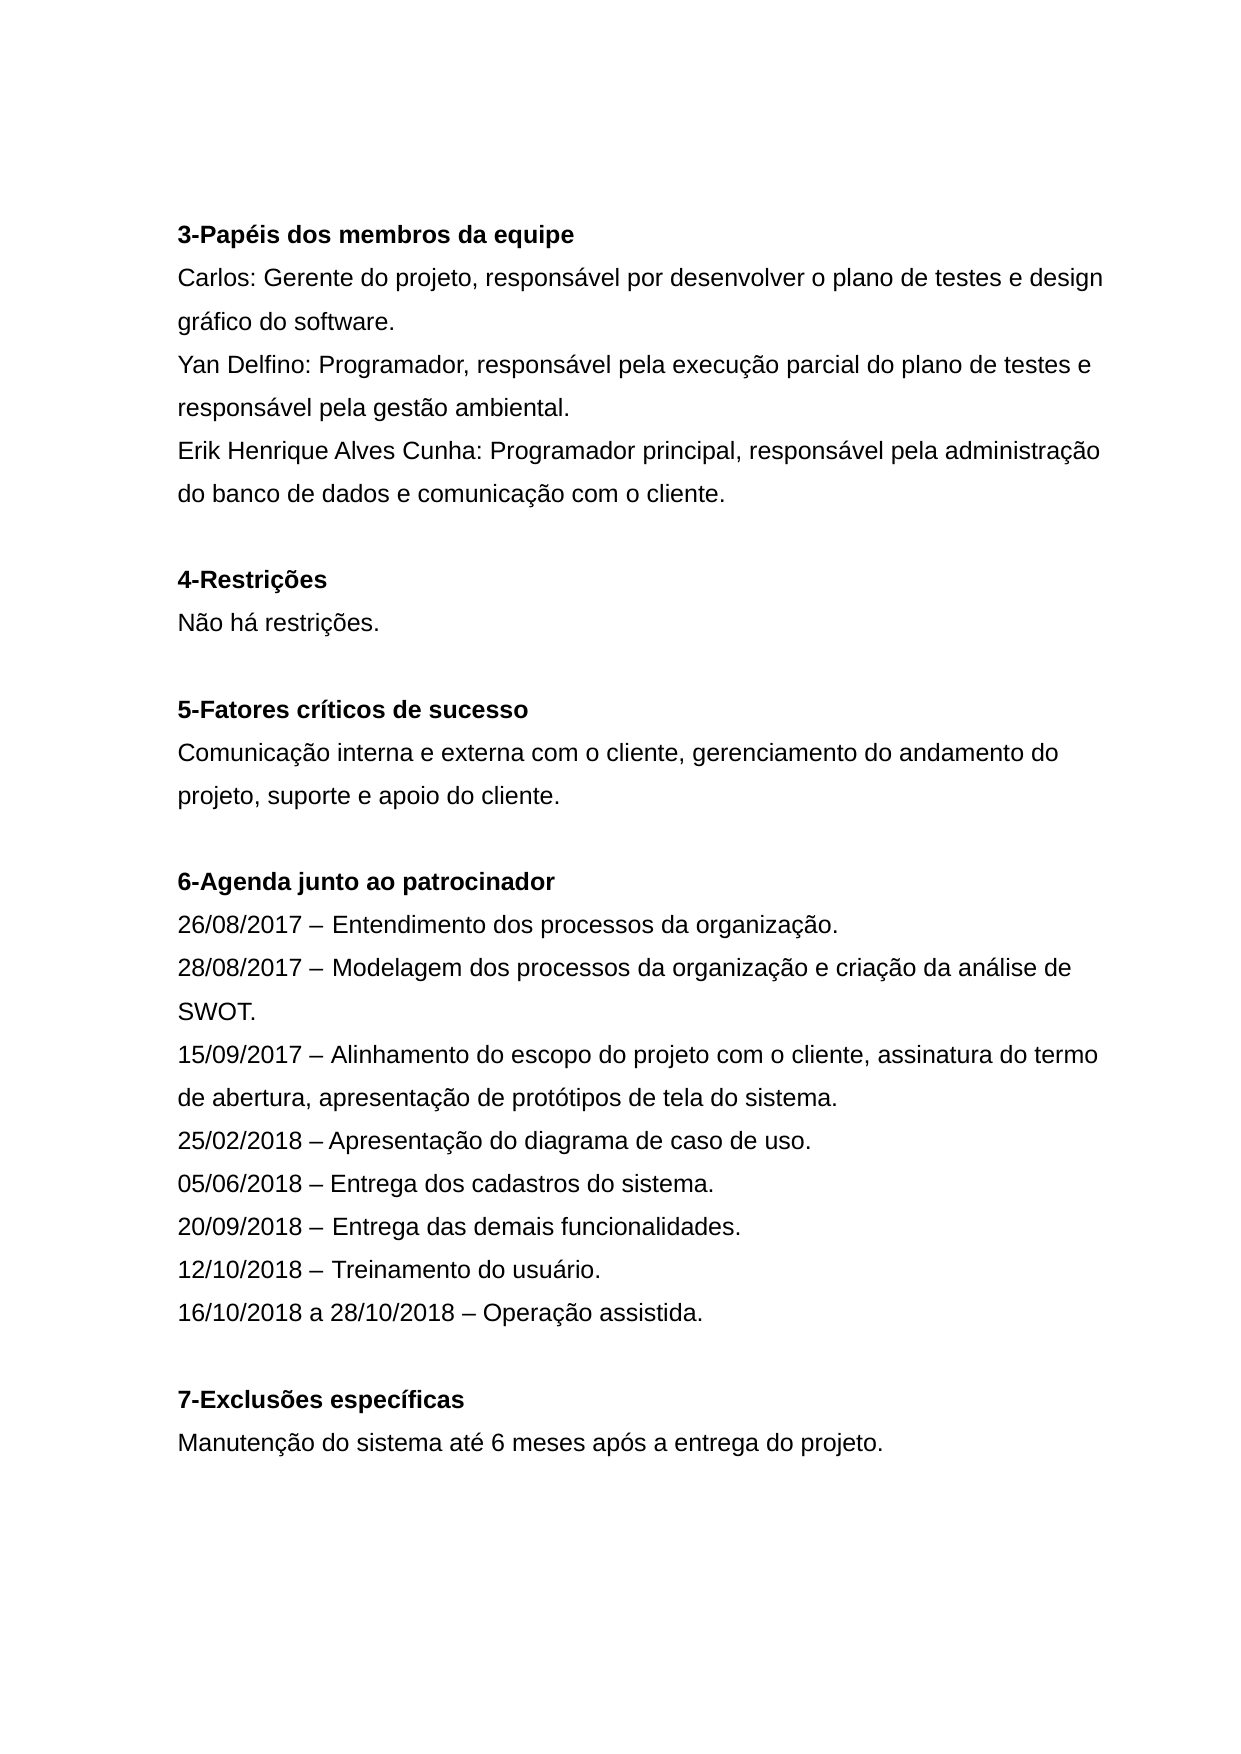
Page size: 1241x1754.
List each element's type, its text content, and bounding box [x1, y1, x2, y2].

text 4-Restrições [177, 565, 1122, 594]
text 5-Fatores críticos de sucesso [177, 695, 1122, 723]
text 16/10/2018 a 28/10/2018 – Operação assistida. [177, 1298, 1122, 1327]
text 20/09/2018 – Entrega das demais funcionalidades. [177, 1212, 1122, 1241]
text Yan Delfino: Programador, responsável pela execução parcial do plano de testes e responsável pela gestão ambiental. [177, 350, 1122, 422]
text 28/08/2017 – Modelagem dos processos da organização e criação da análise de SWOT. [177, 953, 1122, 1025]
text Erik Henrique Alves Cunha: Programador principal, responsável pela administração do banco de dados e comunicação com o cliente. [177, 436, 1122, 508]
text Carlos: Gerente do projeto, responsável por desenvolver o plano de testes e design gráfico do software. [177, 263, 1122, 335]
text 3-Papéis dos membros da equipe [177, 220, 1122, 249]
text 6-Agenda junto ao patrocinador [177, 867, 1122, 896]
text 15/09/2017 – Alinhamento do escopo do projeto com o cliente, assinatura do termo de abertura, apresentação de protótipos de tela do sistema. [177, 1040, 1122, 1112]
text 05/06/2018 – Entrega dos cadastros do sistema. [177, 1169, 1122, 1198]
text Manutenção do sistema até 6 meses após a entrega do projeto. [177, 1428, 1122, 1457]
text Comunicação interna e externa com o cliente, gerenciamento do andamento do projeto, suporte e apoio do cliente. [177, 738, 1122, 810]
text Não há restrições. [177, 608, 1122, 637]
text 7-Exclusões específicas [177, 1385, 1122, 1413]
text 26/08/2017 – Entendimento dos processos da organização. [177, 910, 1122, 939]
text 12/10/2018 – Treinamento do usuário. [177, 1255, 1122, 1284]
text 25/02/2018 – Apresentação do diagrama de caso de uso. [177, 1126, 1122, 1155]
